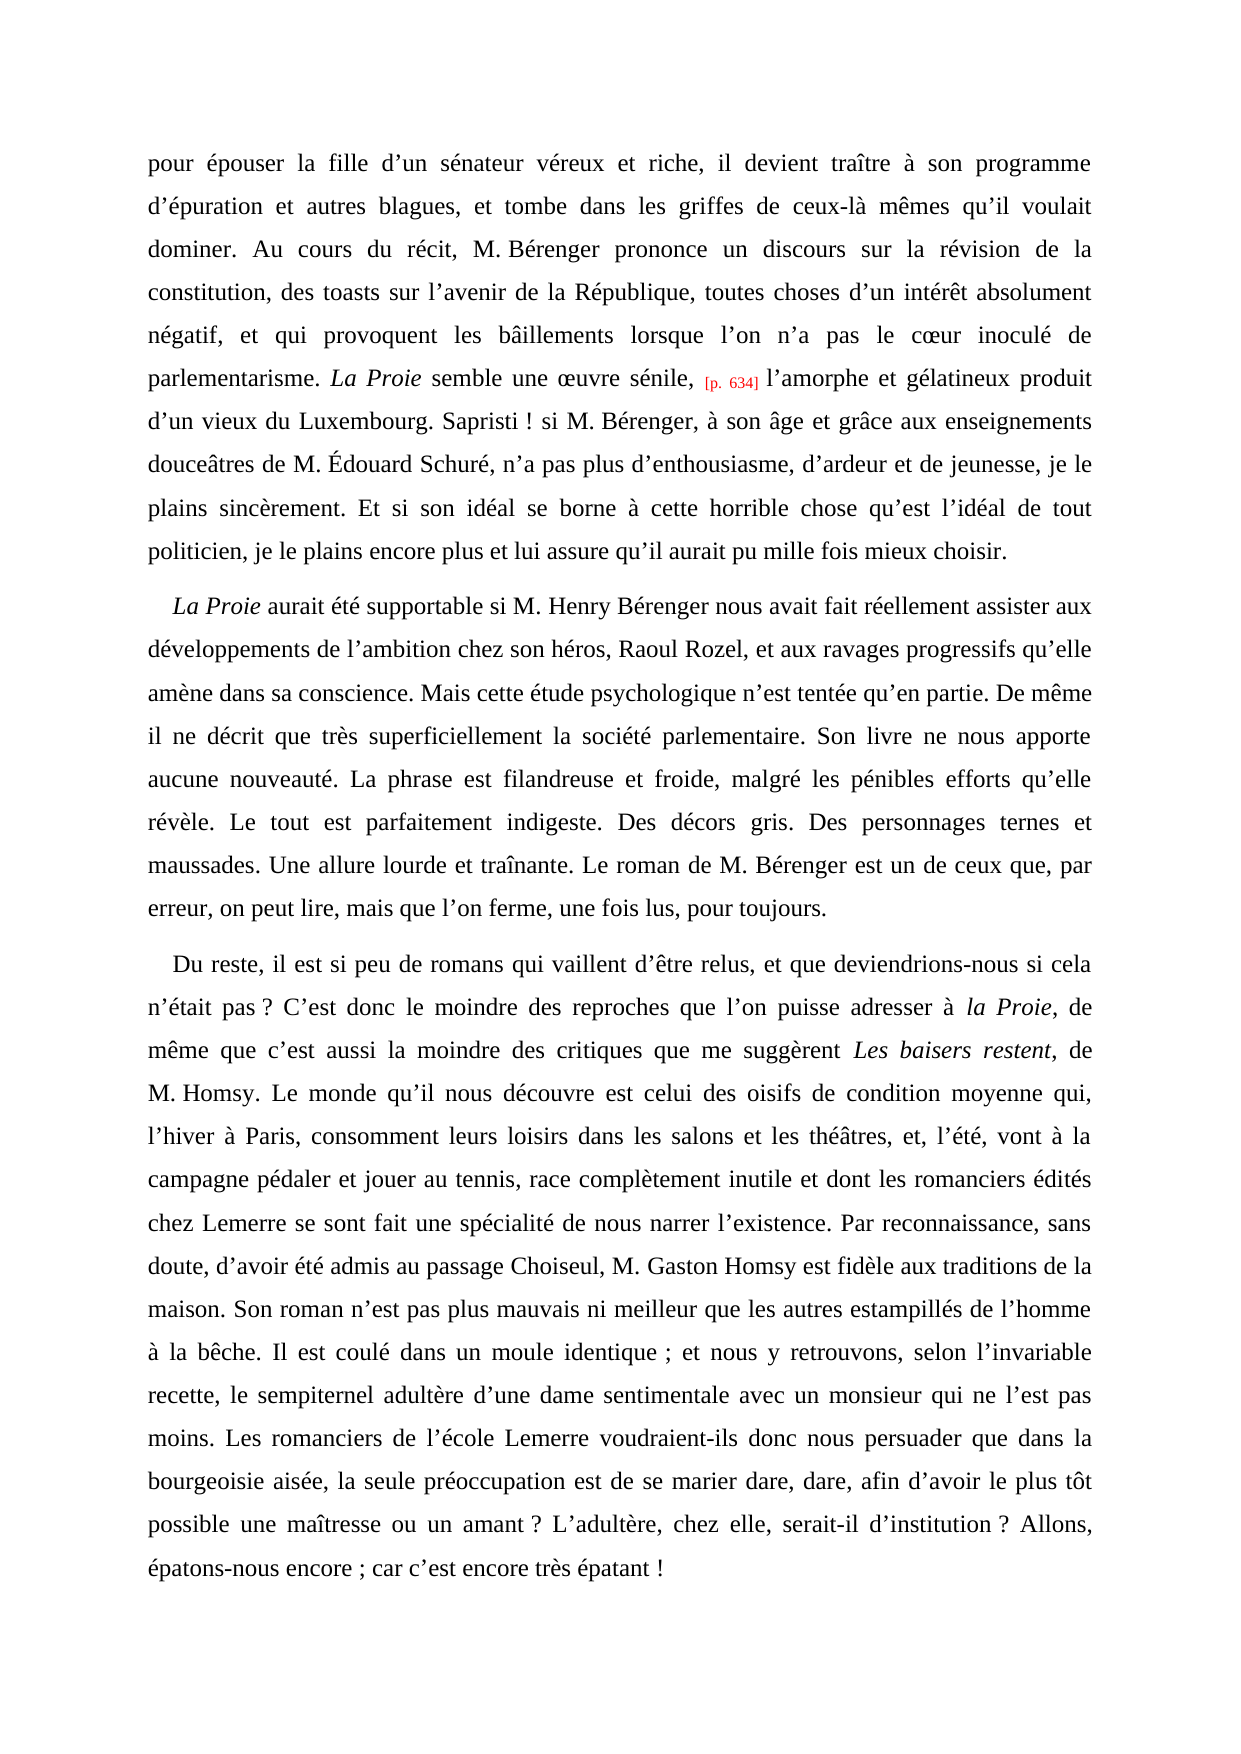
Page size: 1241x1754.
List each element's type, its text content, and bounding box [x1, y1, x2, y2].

text La Proie aurait été supportable si M. Henry Bérenger nous avait fait réellement assister aux développements de l’ambition chez son héros, Raoul Rozel, et aux ravages progressifs qu’elle amène dans sa conscience. Mais cette étude psychologique n’est tentée qu’en partie. De même il ne décrit que très superficiellement la société parlementaire. Son livre ne nous apporte aucune nouveauté. La phrase est filandreuse et froide, malgré les pénibles efforts qu’elle révèle. Le tout est parfaitement indigeste. Des décors gris. Des personnages ternes et maussades. Une allure lourde et traînante. Le roman de M. Bérenger est un de ceux que, par erreur, on peut lire, mais que l’on ferme, une fois lus, pour toujours. [148, 591, 1093, 922]
text Du reste, il est si peu de romans qui vaillent d’être relus, et que deviendrions-nous si cela n’était pas ? C’est donc le moindre des reproches que l’on puisse adresser à la Proie, de même que c’est aussi la moindre des critiques que me suggèrent Les baisers restent, de M. Homsy. Le monde qu’il nous découvre est celui des oisifs de condition moyenne qui, l’hiver à Paris, consomment leurs loisirs dans les salons et les théâtres, et, l’été, vont à la campagne pédaler et jouer au tennis, race complètement inutile et dont les romanciers édités chez Lemerre se sont fait une spécialité de nous narrer l’existence. Par reconnaissance, sans doute, d’avoir été admis au passage Choiseul, M. Gaston Homsy est fidèle aux traditions de la maison. Son roman n’est pas plus mauvais ni meilleur que les autres estampillés de l’homme à la bêche. Il est coulé dans un moule identique ; et nous y retrouvons, selon l’invariable recette, le sempiternel adultère d’une dame sentimentale avec un monsieur qui ne l’est pas moins. Les romanciers de l’école Lemerre voudraient-ils donc nous persuader que dans la bourgeoisie aisée, la seule préoccupation est de se marier dare, dare, afin d’avoir le plus tôt possible une maîtresse ou un amant ? L’adultère, chez elle, serait-il d’institution ? Allons, épatons-nous encore ; car c’est encore très épatant ! [148, 949, 1093, 1581]
text pour épouser la fille d’un sénateur véreux et riche, il devient traître à son programme d’épuration et autres blagues, et tombe dans les griffes de ceux-là mêmes qu’il voulait dominer. Au cours du récit, M. Bérenger prononce un discours sur la révision de la constitution, des toasts sur l’avenir de la République, toutes choses d’un intérêt absolument négatif, et qui provoquent les bâillements lorsque l’on n’a pas le cœur inoculé de parlementarisme. La Proie semble une œuvre sénile, [p. 634] l’amorphe et gélatineux produit d’un vieux du Luxembourg. Sapristi ! si M. Bérenger, à son âge et grâce aux enseignements douceâtres de M. Édouard Schuré, n’a pas plus d’enthousiasme, d’ardeur et de jeunesse, je le plains sincèrement. Et si son idéal se borne à cette horrible chose qu’est l’idéal de tout politicien, je le plains encore plus et lui assure qu’il aurait pu mille fois mieux choisir. [148, 148, 1093, 564]
